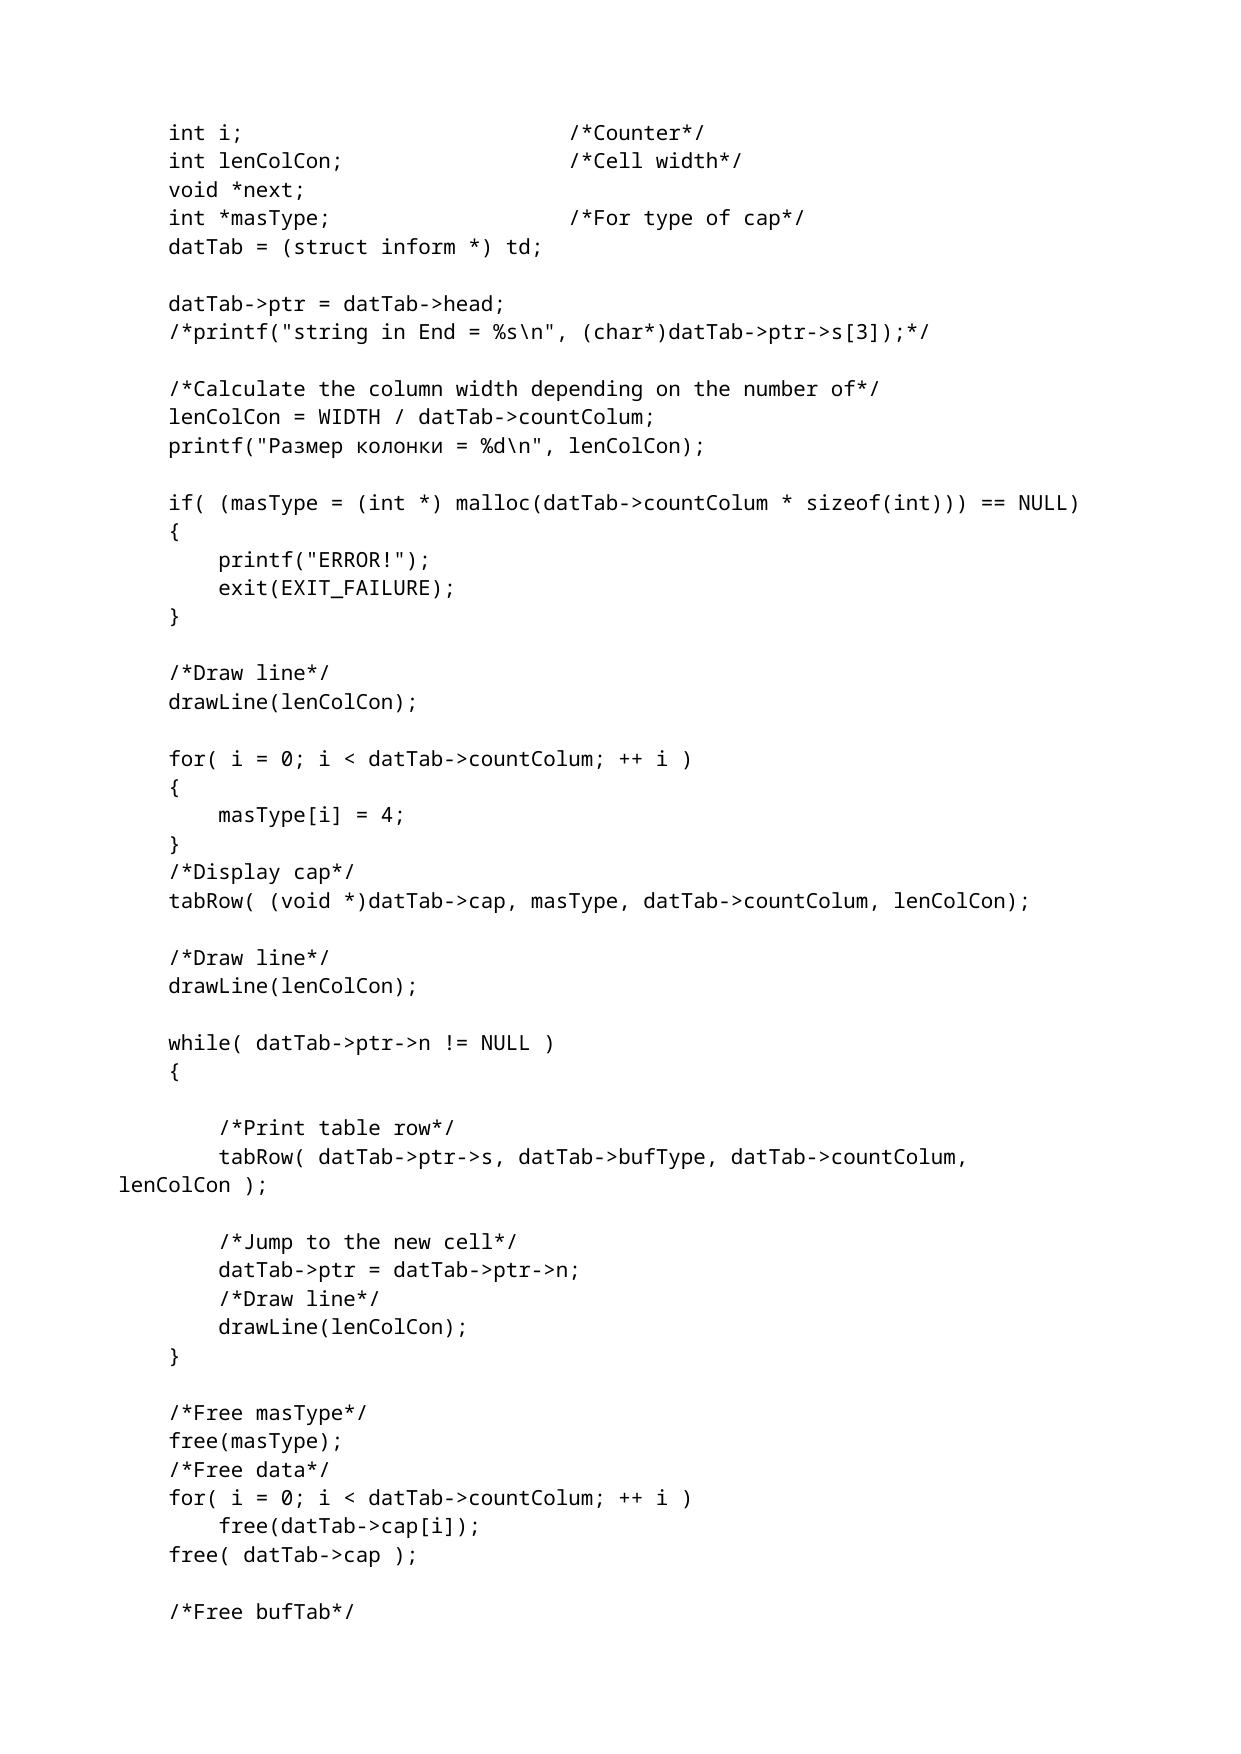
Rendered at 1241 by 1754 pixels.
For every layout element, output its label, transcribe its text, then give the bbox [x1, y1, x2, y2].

text datTab->ptr = datTab->head; [118, 289, 1122, 317]
text masType[i] = 4; [118, 801, 1122, 829]
text /*printf("string in End = %s\n", (char*)datTab->ptr->s[3]);*/ [118, 317, 1122, 346]
text printf("Размер колонки = %d\n", lenColCon); [118, 431, 1122, 459]
text { [118, 1057, 1122, 1085]
text /*Free data*/ [118, 1455, 1122, 1483]
text for( i = 0; i < datTab->countColum; ++ i ) [118, 1483, 1122, 1512]
text /*Free masType*/ [118, 1398, 1122, 1426]
text for( i = 0; i < datTab->countColum; ++ i ) [118, 744, 1122, 772]
text void *next; [118, 175, 1122, 203]
text free(datTab->cap[i]); [118, 1512, 1122, 1540]
text /*Display cap*/ [118, 857, 1122, 886]
text } [118, 602, 1122, 630]
text datTab = (struct inform *) td; [118, 232, 1122, 260]
text if( (masType = (int *) malloc(datTab->countColum * sizeof(int))) == NULL) [118, 488, 1122, 516]
text { [118, 516, 1122, 545]
text drawLine(lenColCon); [118, 1312, 1122, 1341]
text drawLine(lenColCon); [118, 971, 1122, 1000]
text drawLine(lenColCon); [118, 687, 1122, 715]
text /*Draw line*/ [118, 658, 1122, 687]
text free( datTab->cap ); [118, 1540, 1122, 1568]
text /*Draw line*/ [118, 943, 1122, 971]
text lenColCon = WIDTH / datTab->countColum; [118, 402, 1122, 431]
text /*Jump to the new cell*/ [118, 1227, 1122, 1256]
text /*Draw line*/ [118, 1284, 1122, 1312]
text /*Print table row*/ [118, 1113, 1122, 1142]
text free(masType); [118, 1426, 1122, 1455]
text } [118, 1341, 1122, 1369]
text int lenColCon; /*Cell width*/ [118, 147, 1122, 175]
text tabRow( datTab->ptr->s, datTab->bufType, datTab->countColum, lenColCon ); [118, 1142, 1122, 1199]
text { [118, 772, 1122, 801]
text exit(EXIT_FAILURE); [118, 573, 1122, 602]
text /*Calculate the column width depending on the number of*/ [118, 374, 1122, 402]
text /*Free bufTab*/ [118, 1597, 1122, 1625]
text printf("ERROR!"); [118, 545, 1122, 573]
text tabRow( (void *)datTab->cap, masType, datTab->countColum, lenColCon); [118, 886, 1122, 914]
text } [118, 829, 1122, 857]
text while( datTab->ptr->n != NULL ) [118, 1028, 1122, 1057]
text datTab->ptr = datTab->ptr->n; [118, 1256, 1122, 1284]
text int *masType; /*For type of cap*/ [118, 203, 1122, 232]
text int i; /*Counter*/ [118, 118, 1122, 147]
